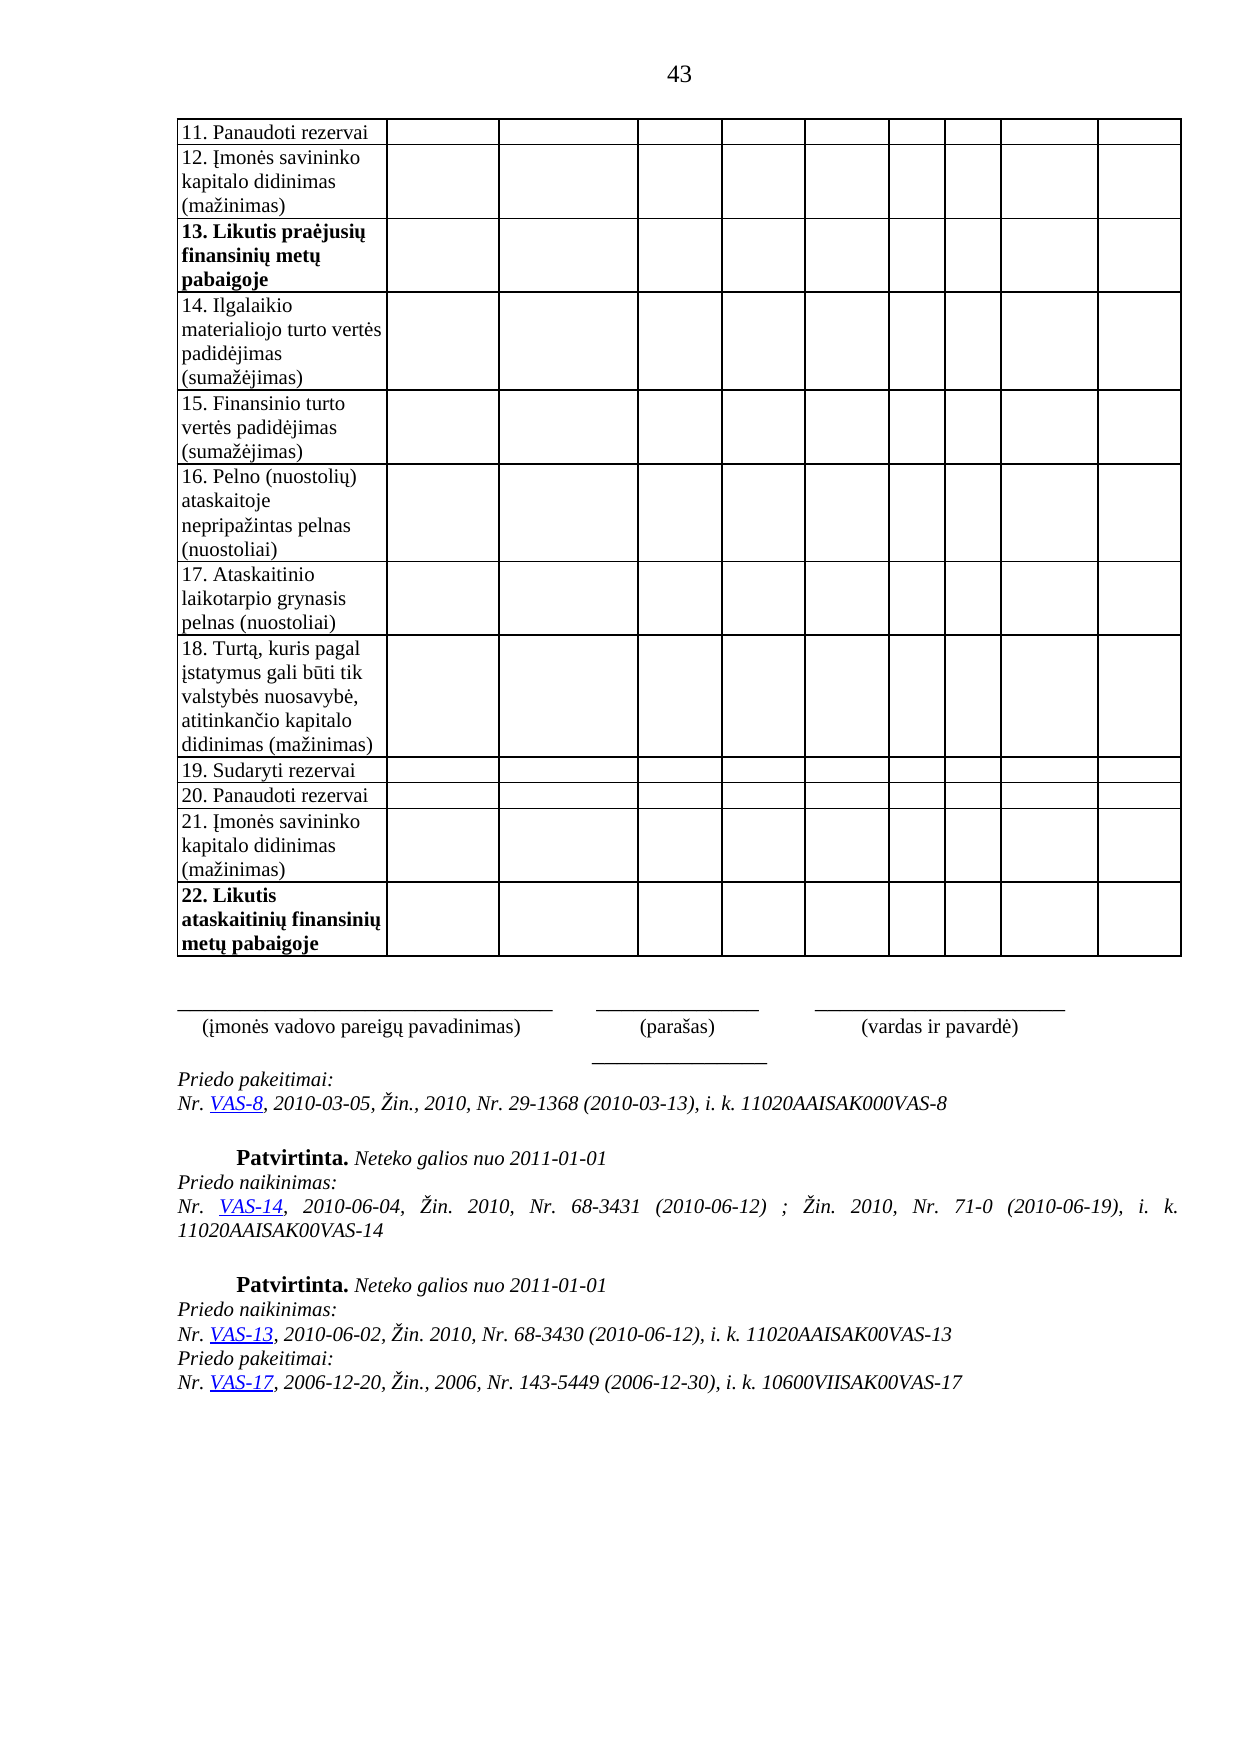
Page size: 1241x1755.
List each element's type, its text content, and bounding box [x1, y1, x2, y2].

table_cell [639, 465, 721, 561]
text Nr. VAS-13, 2010-06-02, Žin. 2010, Nr. 68-3430 (2010-06-12), i. k. 11020AAISAK00VAS-13 [177, 1321, 1181, 1346]
table_cell [723, 783, 804, 807]
table_cell 15. Finansinio turto vertės padidėjimas (sumažėjimas) [178, 391, 386, 463]
table_cell [639, 562, 721, 634]
table_cell [500, 465, 637, 561]
text (įmonės vadovo pareigų pavadinimas) (parašas) (vardas ir pavardė) [177, 1014, 1181, 1038]
table_cell [890, 783, 944, 807]
table_cell [1002, 809, 1097, 881]
table_cell [1099, 465, 1180, 561]
table_cell [388, 219, 498, 291]
text Nr. VAS-17, 2006-12-20, Žin., 2006, Nr. 143-5449 (2006-12-30), i. k. 10600VIISAK00VAS-17 [177, 1369, 1181, 1394]
table_cell [500, 636, 637, 756]
table_cell [723, 809, 804, 881]
table_cell [946, 120, 1000, 144]
table_cell [1099, 145, 1180, 217]
table_cell [723, 636, 804, 756]
table_cell [946, 758, 1000, 782]
table_cell [890, 120, 944, 144]
table_cell [806, 636, 888, 756]
table_cell [1099, 758, 1180, 782]
table_cell [890, 636, 944, 756]
table_cell [639, 391, 721, 463]
table_cell 12. Įmonės savininko kapitalo didinimas (mažinimas) [178, 145, 386, 217]
table_cell 17. Ataskaitinio laikotarpio grynasis pelnas (nuostoliai) [178, 562, 386, 634]
table_cell [806, 758, 888, 782]
table_cell [388, 391, 498, 463]
table_cell [1099, 883, 1180, 955]
table_cell [500, 758, 637, 782]
table_cell [946, 219, 1000, 291]
table_cell [639, 883, 721, 955]
table_cell [500, 120, 637, 144]
table_cell [500, 783, 637, 807]
table_cell [1002, 391, 1097, 463]
table_cell [1099, 562, 1180, 634]
table_cell [806, 465, 888, 561]
table_cell [1002, 883, 1097, 955]
text Nr. VAS-14, 2010-06-04, Žin. 2010, Nr. 68-3431 (2010-06-12) ; Žin. 2010, Nr. 71-0 (2010-06-19), i. k. 11020AAISAK00VAS-14 [177, 1194, 1181, 1242]
table_cell 14. Ilgalaikio materialiojo turto vertės padidėjimas (sumažėjimas) [178, 293, 386, 389]
table_cell [890, 809, 944, 881]
table_cell [806, 562, 888, 634]
table_cell [1002, 465, 1097, 561]
text Patvirtinta. Neteko galios nuo 2011-01-01 [177, 1271, 1181, 1297]
table_cell 19. Sudaryti rezervai [178, 758, 386, 782]
table_cell [388, 145, 498, 217]
table_cell 18. Turtą, kuris pagal įstatymus gali būti tik valstybės nuosavybė, atitinkančio kapitalo didinimas (mažinimas) [178, 636, 386, 756]
table_cell [1002, 145, 1097, 217]
table_cell [946, 562, 1000, 634]
table_cell 21. Įmonės savininko kapitalo didinimas (mažinimas) [178, 809, 386, 881]
text Priedo pakeitimai: [177, 1067, 1181, 1091]
table_cell [1002, 758, 1097, 782]
table_cell [1002, 219, 1097, 291]
table_cell [806, 783, 888, 807]
table_cell [1002, 562, 1097, 634]
table_cell [1002, 636, 1097, 756]
table_cell [388, 562, 498, 634]
table_cell [723, 465, 804, 561]
table_cell [500, 391, 637, 463]
table_cell 20. Panaudoti rezervai [178, 783, 386, 807]
table_cell [723, 293, 804, 389]
table_cell [500, 562, 637, 634]
table_cell [806, 391, 888, 463]
table_cell [723, 562, 804, 634]
table_cell [639, 783, 721, 807]
text Priedo pakeitimai: [177, 1346, 1181, 1369]
table_cell [890, 145, 944, 217]
table_cell [388, 120, 498, 144]
table_cell [639, 809, 721, 881]
table_cell [723, 219, 804, 291]
table_cell [723, 758, 804, 782]
table_cell [890, 219, 944, 291]
table_cell [946, 783, 1000, 807]
table_cell [388, 783, 498, 807]
table_cell [388, 465, 498, 561]
table_cell 22. Likutis ataskaitinių finansinių metų pabaigoje [178, 883, 386, 955]
table_cell [806, 219, 888, 291]
table_cell [1099, 120, 1180, 144]
table_cell [723, 391, 804, 463]
table_cell [500, 145, 637, 217]
table_cell [890, 883, 944, 955]
table_cell [723, 120, 804, 144]
table_cell [1099, 636, 1180, 756]
table_cell [1002, 783, 1097, 807]
table_cell [500, 219, 637, 291]
table_cell 13. Likutis praėjusių finansinių metų pabaigoje [178, 219, 386, 291]
table_cell [1099, 809, 1180, 881]
text ______________________________ _____________ ____________________ [177, 985, 1181, 1014]
table_cell [639, 293, 721, 389]
text Priedo naikinimas: [177, 1297, 1181, 1321]
table_cell [946, 391, 1000, 463]
table_cell [806, 293, 888, 389]
table_cell [890, 758, 944, 782]
table_cell [639, 758, 721, 782]
table_cell [723, 145, 804, 217]
table_cell [946, 145, 1000, 217]
table_cell 16. Pelno (nuostolių) ataskaitoje nepripažintas pelnas (nuostoliai) [178, 465, 386, 561]
table_cell [806, 120, 888, 144]
text Priedo naikinimas: [177, 1170, 1181, 1194]
table_cell [388, 293, 498, 389]
table_cell [946, 293, 1000, 389]
table_cell [500, 809, 637, 881]
table_cell [1099, 293, 1180, 389]
table_cell [946, 465, 1000, 561]
table_cell [639, 145, 721, 217]
text Patvirtinta. Neteko galios nuo 2011-01-01 [177, 1144, 1181, 1170]
table_cell [388, 758, 498, 782]
table_cell [890, 391, 944, 463]
table_cell [1002, 120, 1097, 144]
table_cell [388, 883, 498, 955]
table_cell [890, 293, 944, 389]
table_cell [1099, 783, 1180, 807]
table_cell [639, 219, 721, 291]
table_cell [1002, 293, 1097, 389]
text Nr. VAS-8, 2010-03-05, Žin., 2010, Nr. 29-1368 (2010-03-13), i. k. 11020AAISAK000VAS-8 [177, 1091, 1181, 1115]
table_cell [890, 465, 944, 561]
table_cell [639, 636, 721, 756]
table_cell [639, 120, 721, 144]
table_cell [946, 636, 1000, 756]
text ______________ [177, 1038, 1181, 1067]
table_cell [388, 809, 498, 881]
table_cell [500, 293, 637, 389]
table_cell [1099, 391, 1180, 463]
table_cell [500, 883, 637, 955]
table_cell [806, 809, 888, 881]
table_cell 11. Panaudoti rezervai [178, 120, 386, 144]
table_cell [1099, 219, 1180, 291]
table_cell [806, 883, 888, 955]
table_cell [946, 883, 1000, 955]
table_cell [723, 883, 804, 955]
table_cell [946, 809, 1000, 881]
table_cell [806, 145, 888, 217]
table_cell [388, 636, 498, 756]
table_cell [890, 562, 944, 634]
